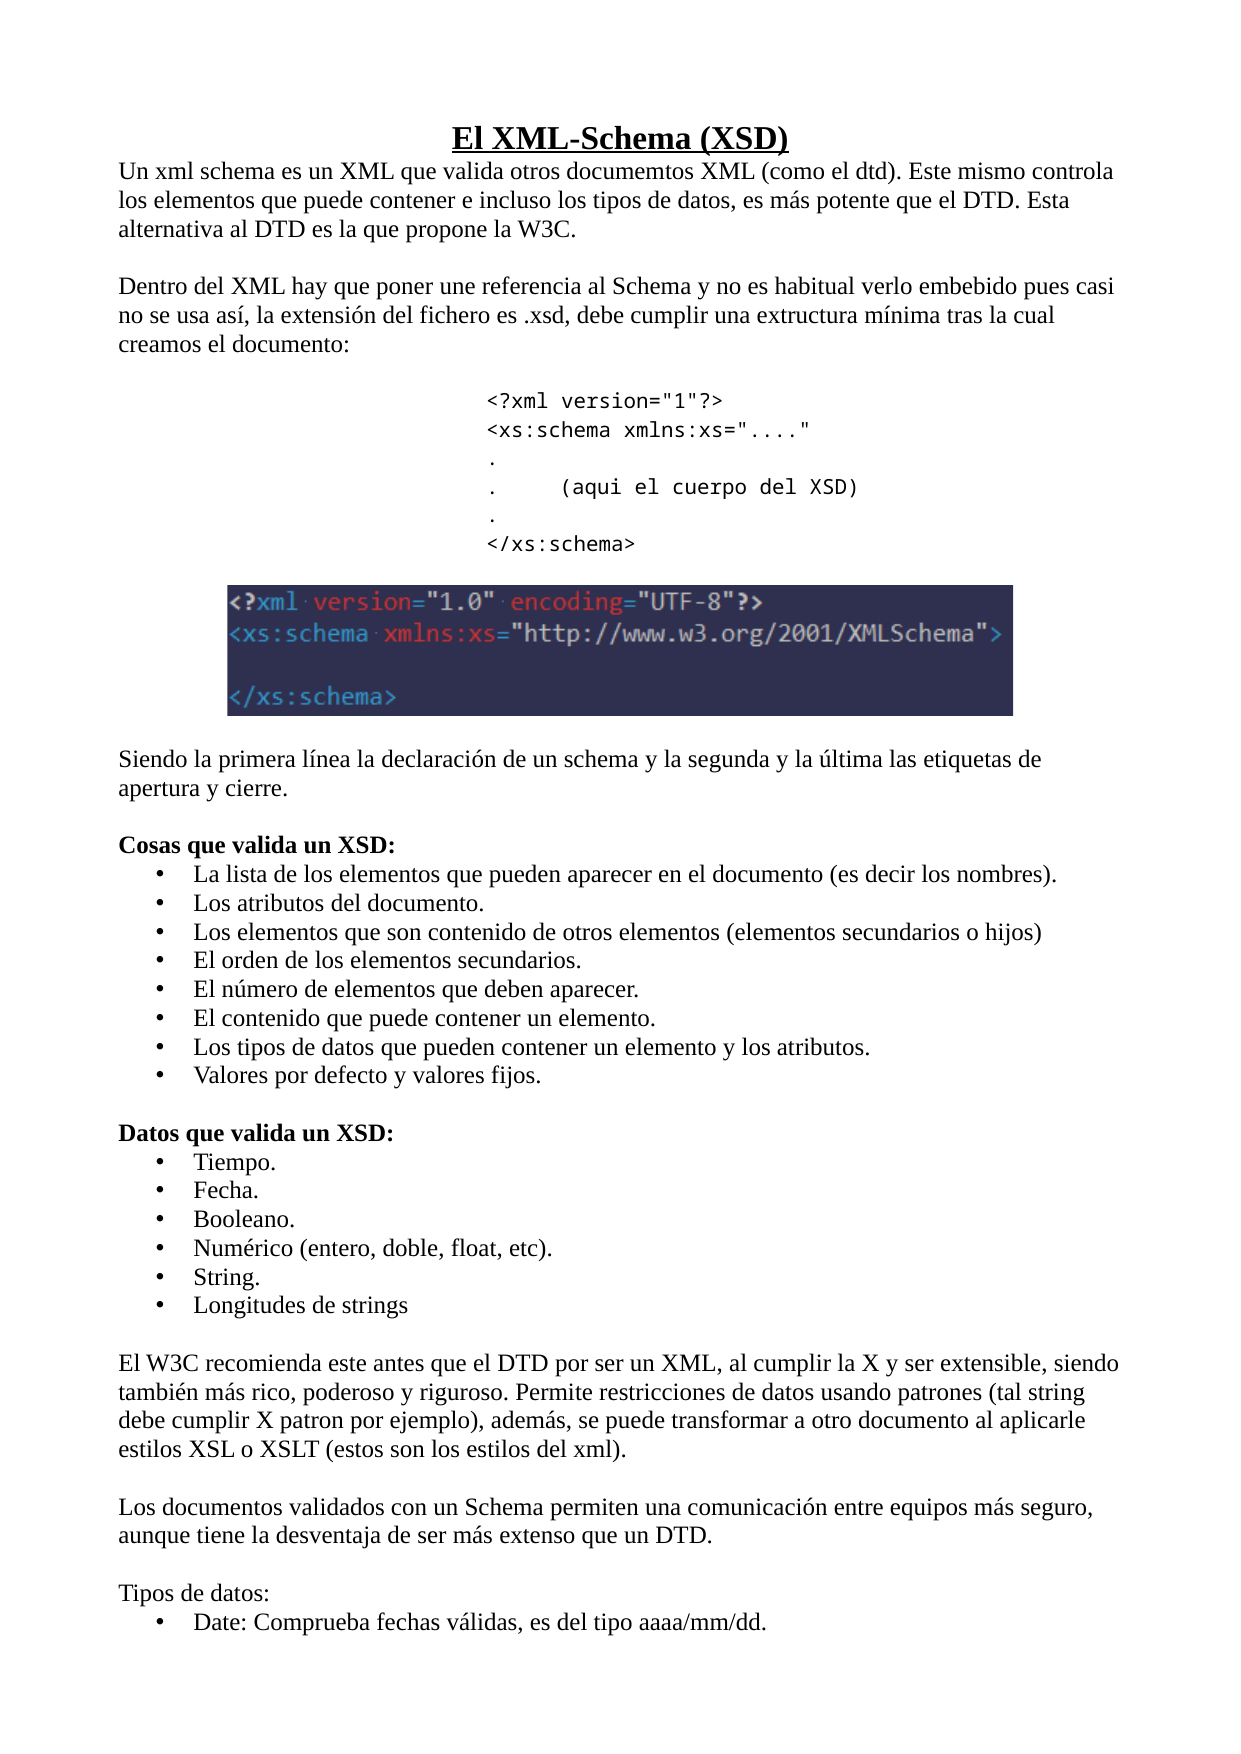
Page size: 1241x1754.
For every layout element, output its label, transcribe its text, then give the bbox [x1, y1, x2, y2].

text . [486, 443, 1122, 472]
list El número de elementos que deben aparecer. [156, 974, 1122, 1003]
text Cosas que valida un XSD: [118, 831, 1122, 859]
text Un xml schema es un XML que valida otros documemtos XML (como el dtd). Este mismo controla los elementos que puede contener e incluso los tipos de datos, es más potente que el DTD. Esta alternativa al DTD es la que propone la W3C. [118, 156, 1122, 243]
text Siendo la primera línea la declaración de un schema y la segunda y la última las etiquetas de apertura y cierre. [118, 744, 1122, 802]
list Los atributos del documento. [156, 888, 1122, 917]
list String. [156, 1262, 1122, 1291]
list Tiempo. [156, 1147, 1122, 1176]
list Los tipos de datos que pueden contener un elemento y los atributos. [156, 1032, 1122, 1061]
text Tipos de datos: [118, 1578, 1122, 1607]
text Los documentos validados con un Schema permiten una comunicación entre equipos más seguro, aunque tiene la desventaja de ser más extenso que un DTD. [118, 1492, 1122, 1549]
text El W3C recomienda este antes que el DTD por ser un XML, al cumplir la X y ser extensible, siendo también más rico, poderoso y riguroso. Permite restricciones de datos usando patrones (tal string debe cumplir X patron por ejemplo), además, se puede transformar a otro documento al aplicarle estilos XSL o XSLT (estos son los estilos del xml). [118, 1348, 1122, 1463]
list Booleano. [156, 1204, 1122, 1233]
list Date: Comprueba fechas válidas, es del tipo aaaa/mm/dd. [156, 1607, 1122, 1636]
text Datos que valida un XSD: [118, 1118, 1122, 1147]
text </xs:schema> [486, 529, 1122, 557]
text . [486, 500, 1122, 529]
picture [227, 585, 1014, 716]
list Los elementos que son contenido de otros elementos (elementos secundarios o hijos) [156, 917, 1122, 946]
text . (aqui el cuerpo del XSD) [486, 472, 1122, 500]
text El XML-Schema (XSD) [118, 118, 1122, 156]
list Numérico (entero, doble, float, etc). [156, 1233, 1122, 1262]
list Valores por defecto y valores fijos. [156, 1061, 1122, 1089]
text <?xml version="1"?> [486, 386, 1122, 415]
list El contenido que puede contener un elemento. [156, 1003, 1122, 1032]
list Longitudes de strings [156, 1291, 1122, 1319]
list El orden de los elementos secundarios. [156, 946, 1122, 974]
text <xs:schema xmlns:xs="...." [486, 415, 1122, 443]
list La lista de los elementos que pueden aparecer en el documento (es decir los nombres). [156, 859, 1122, 888]
list Fecha. [156, 1176, 1122, 1204]
text Dentro del XML hay que poner une referencia al Schema y no es habitual verlo embebido pues casi no se usa así, la extensión del fichero es .xsd, debe cumplir una extructura mínima tras la cual creamos el documento: [118, 271, 1122, 358]
